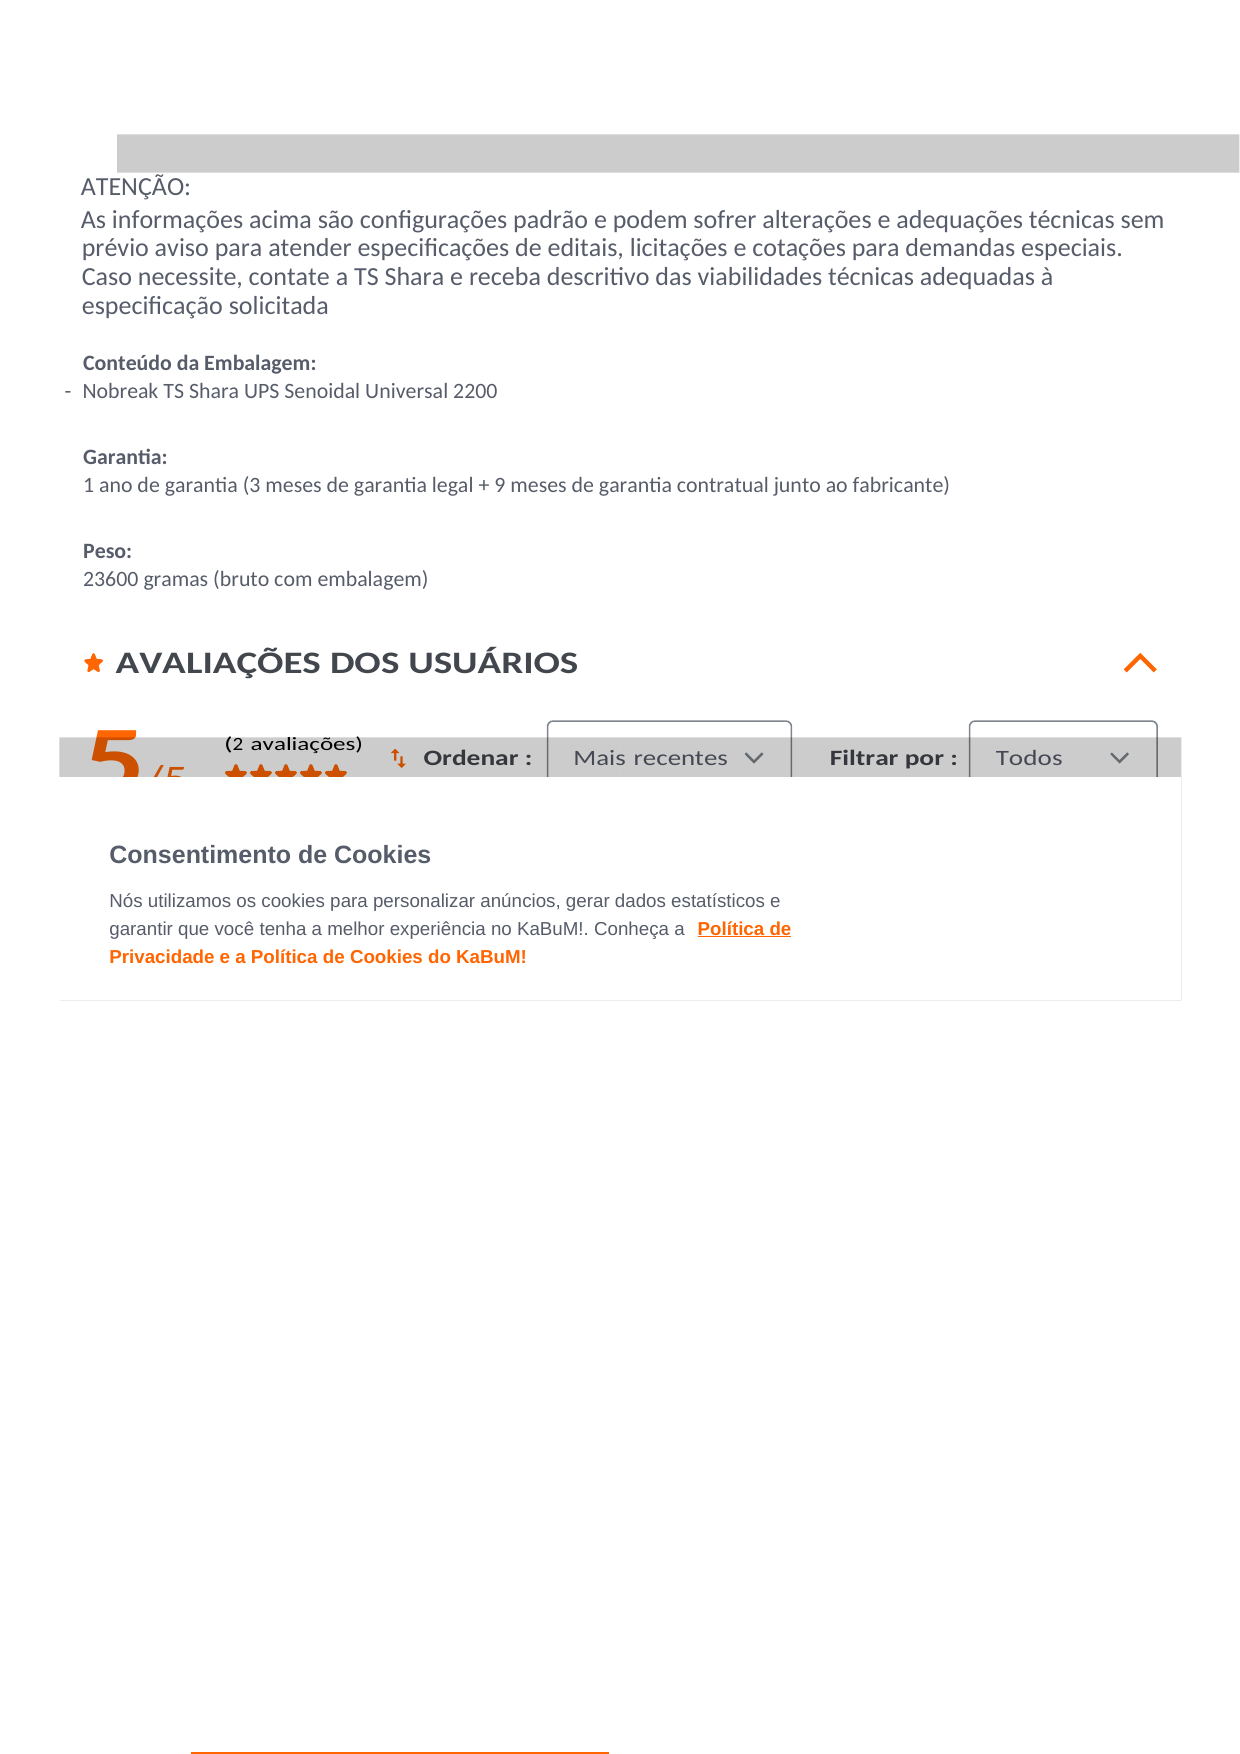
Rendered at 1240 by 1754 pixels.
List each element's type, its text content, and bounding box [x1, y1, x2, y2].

list Nobreak TS Shara UPS Senoidal Universal 2200 [64, 377, 1167, 404]
text 1 ano de garantia (3 meses de garantia legal + 9 meses de garantia contratual junto ao fabricante) [83, 471, 1167, 498]
text Garantia: [83, 443, 1167, 470]
text 23600 gramas (bruto com embalagem) [83, 566, 1167, 592]
text As informações acima são configurações padrão e podem sofrer alterações e adequações técnicas sem prévio aviso para atender especificações de editais, licitações e cotações para demandas especiais. Caso necessite, contate a TS Shara e receba descritivo das viabilidades técnicas adequadas à especificação solicitada [81, 206, 1167, 321]
text Peso: [83, 537, 1167, 564]
text Conteúdo da Embalagem: [83, 349, 1167, 376]
text ATENÇÃO: [81, 131, 1167, 201]
